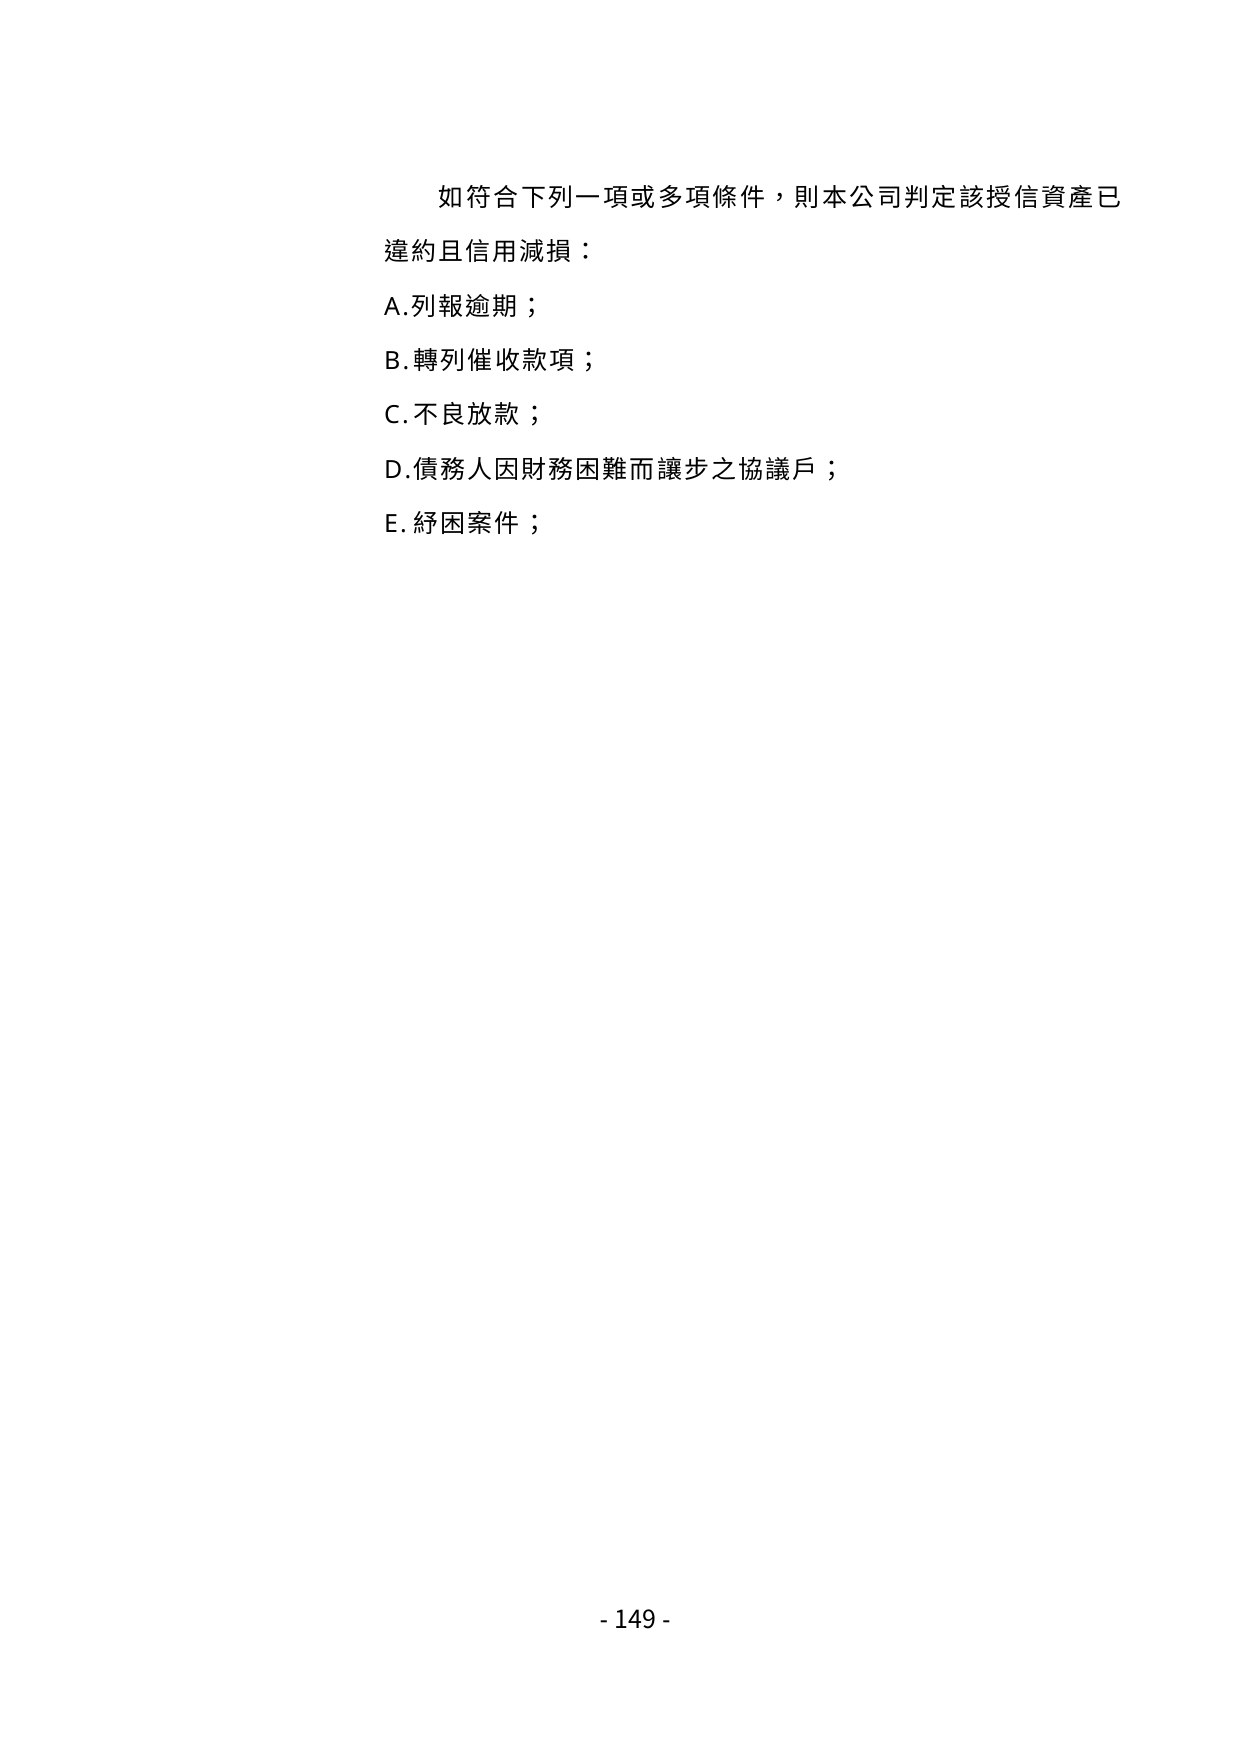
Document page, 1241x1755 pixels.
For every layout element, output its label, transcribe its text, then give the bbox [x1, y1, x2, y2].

text E. 紓困案件； [384, 503, 1122, 540]
text D.債務人因財務困難而讓步之協議戶； [384, 449, 1122, 485]
text B. 轉列催收款項； [384, 340, 1122, 377]
text A.列報逾期； [384, 286, 1122, 322]
text 如符合下列一項或多項條件，則本公司判定該授信資產已違約且信用減損： [384, 177, 1122, 268]
text C. 不良放款； [384, 395, 1122, 431]
